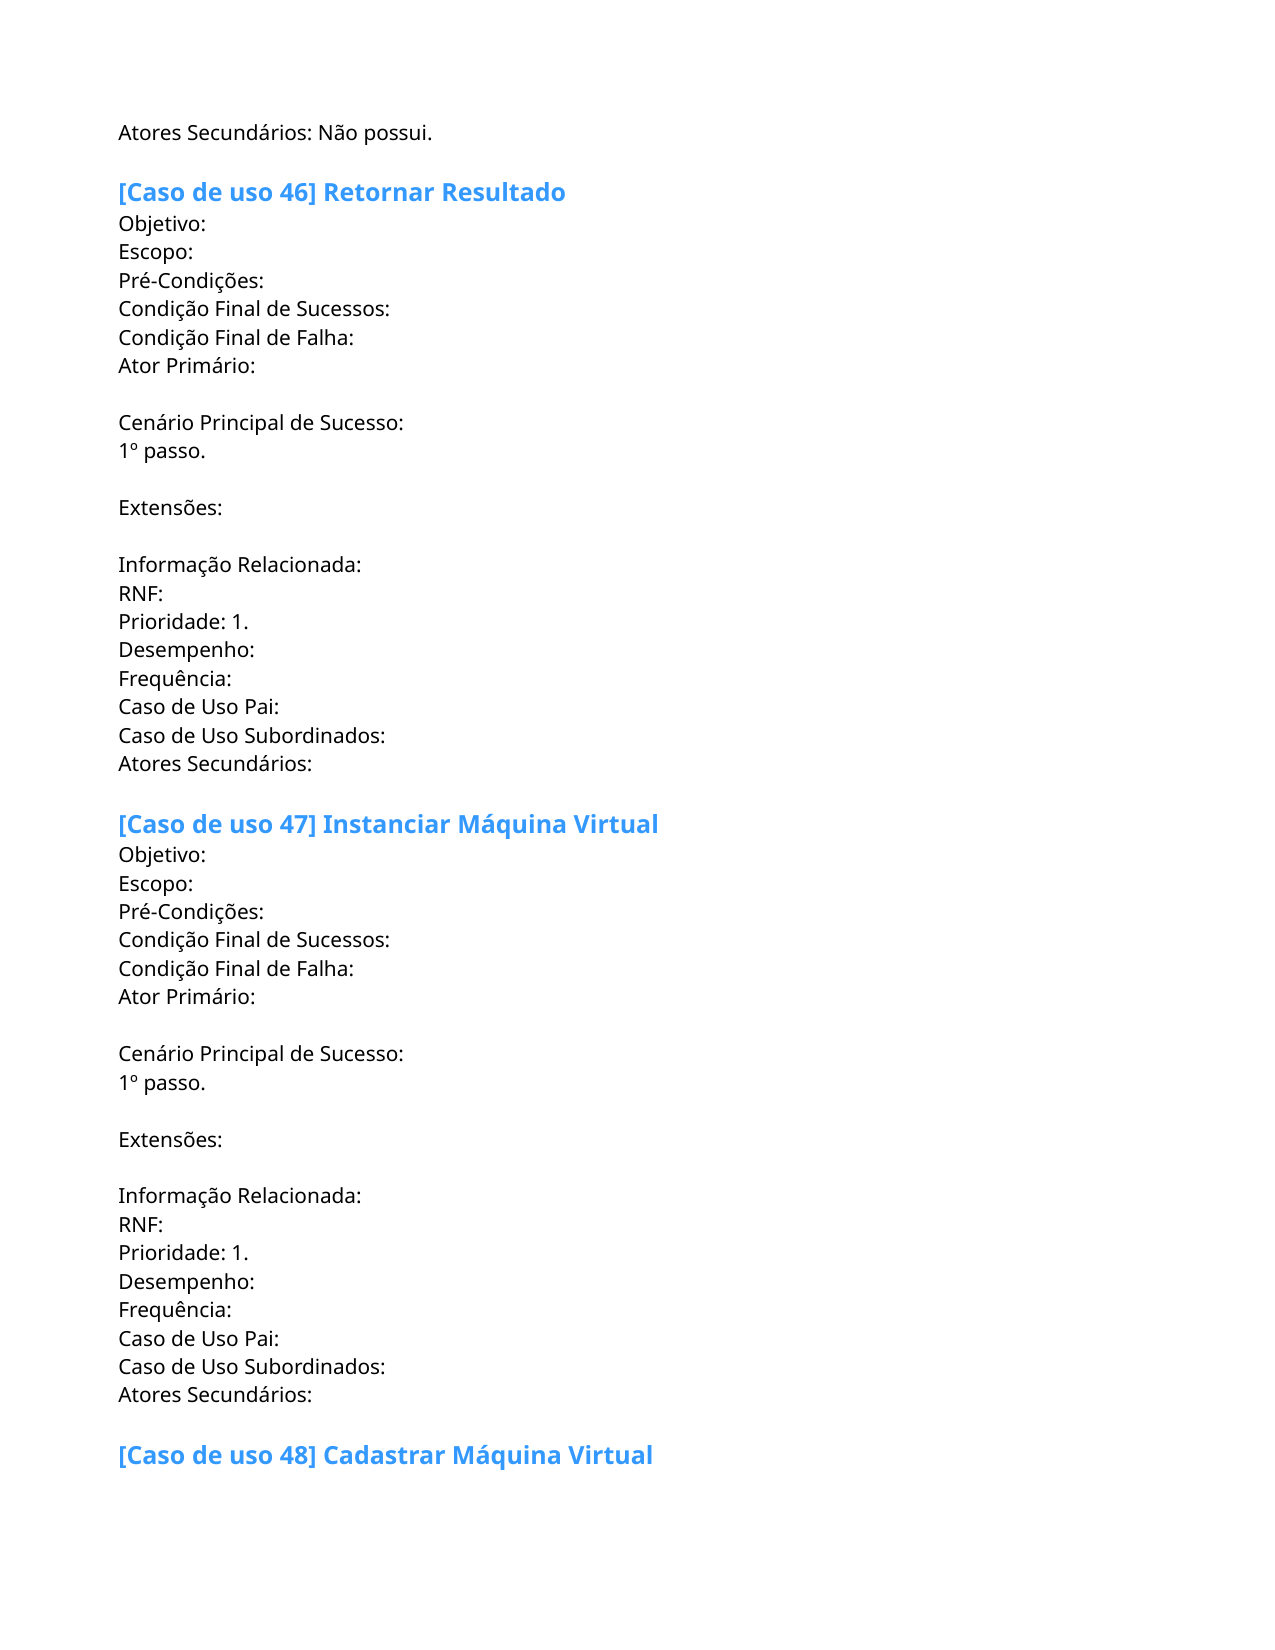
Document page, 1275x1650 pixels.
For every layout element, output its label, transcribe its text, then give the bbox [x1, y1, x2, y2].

text Caso de Uso Pai: [118, 1324, 1157, 1352]
text Caso de Uso Pai: [118, 692, 1157, 721]
text Prioridade: 1. [118, 1238, 1157, 1267]
text Ator Primário: [118, 351, 1157, 380]
text Caso de Uso Subordinados: [118, 1352, 1157, 1381]
text Informação Relacionada: [118, 550, 1157, 579]
text Frequência: [118, 1295, 1157, 1324]
text Condição Final de Falha: [118, 323, 1157, 351]
text Atores Secundários: Não possui. [118, 118, 1157, 147]
text Objetivo: [118, 209, 1157, 237]
text [Caso de uso 48] Cadastrar Máquina Virtual [118, 1437, 1157, 1472]
text Atores Secundários: [118, 1381, 1157, 1409]
text Ator Primário: [118, 982, 1157, 1011]
text Cenário Principal de Sucesso: [118, 1039, 1157, 1068]
text Objetivo: [118, 840, 1157, 869]
text [Caso de uso 46] Retornar Resultado [118, 175, 1157, 209]
text Informação Relacionada: [118, 1182, 1157, 1210]
text Atores Secundários: [118, 749, 1157, 778]
text Condição Final de Sucessos: [118, 294, 1157, 323]
text RNF: [118, 579, 1157, 607]
text Extensões: [118, 493, 1157, 522]
text Pré-Condições: [118, 897, 1157, 926]
text Desempenho: [118, 636, 1157, 664]
text Pré-Condições: [118, 266, 1157, 294]
text Condição Final de Falha: [118, 954, 1157, 982]
text Prioridade: 1. [118, 607, 1157, 636]
text Desempenho: [118, 1267, 1157, 1295]
text [Caso de uso 47] Instanciar Máquina Virtual [118, 806, 1157, 840]
text Cenário Principal de Sucesso: [118, 408, 1157, 437]
text Caso de Uso Subordinados: [118, 721, 1157, 749]
text Condição Final de Sucessos: [118, 926, 1157, 954]
text 1º passo. [118, 437, 1157, 465]
text 1º passo. [118, 1068, 1157, 1096]
text Escopo: [118, 237, 1157, 266]
text Escopo: [118, 869, 1157, 897]
text Extensões: [118, 1125, 1157, 1153]
text Frequência: [118, 664, 1157, 692]
text RNF: [118, 1210, 1157, 1238]
